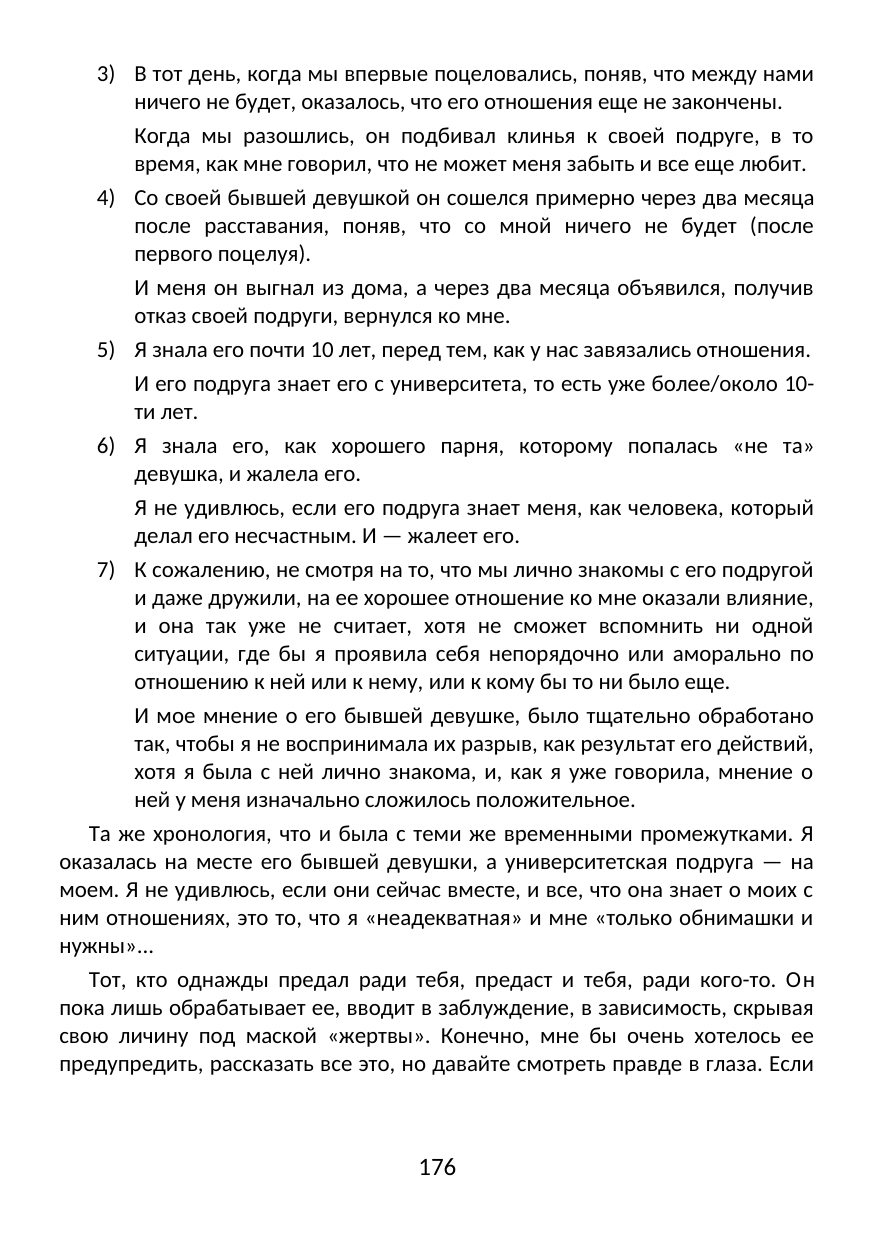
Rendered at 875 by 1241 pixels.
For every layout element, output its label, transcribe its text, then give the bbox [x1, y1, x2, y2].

text Та же хронология, что и была с теми же временными промежутками. Я оказалась на месте его бывшей девушки, а университетская подруга — на моем. Я не удивлюсь, если они сейчас вместе, и все, что она знает о моих с ним отношениях, это то, что я «неадекватная» и мне «только обнимашки и нужны»... [59, 819, 815, 959]
list Со своей бывшей девушкой он сошелся примерно через два месяца после расставания, поняв, что со мной ничего не будет (после первого поцелуя). [97, 183, 815, 267]
list Я не удивлюсь, если его подруга знает меня, как человека, который делал его несчастным. И — жалеет его. [97, 493, 815, 549]
list В тот день, когда мы впервые поцеловались, поняв, что между нами ничего не будет, оказалось, что его отношения еще не закончены. [97, 59, 815, 115]
list К сожалению, не смотря на то, что мы лично знакомы с его подругой и даже дружили, на ее хорошее отношение ко мне оказали влияние, и она так уже не считает, хотя не сможет вспомнить ни одной ситуации, где бы я проявила себя непорядочно или аморально по отношению к ней или к нему, или к кому бы то ни было еще. [97, 555, 815, 695]
list Я знала его почти 10 лет, перед тем, как у нас завязались отношения. [97, 335, 815, 363]
list Я знала его, как хорошего парня, которому попалась «не та» девушка, и жалела его. [97, 431, 815, 487]
list Когда мы разошлись, он подбивал клинья к своей подруге, в то время, как мне говорил, что не может меня забыть и все еще любит. [97, 121, 815, 177]
text Тот, кто однажды предал ради тебя, предаст и тебя, ради кого-то. Он пока лишь обрабатывает ее, вводит в заблуждение, в зависимость, скрывая свою личину под маской «жертвы». Конечно, мне бы очень хотелось ее предупредить, рассказать все это, но давайте смотреть правде в глаза. Если [59, 965, 815, 1077]
list И его подруга знает его с университета, то есть уже более/около 10-ти лет. [97, 369, 815, 425]
list И мое мнение о его бывшей девушке, было тщательно обработано так, чтобы я не воспринимала их разрыв, как результат его действий, хотя я была с ней лично знакома, и, как я уже говорила, мнение о ней у меня изначально сложилось положительное. [97, 701, 815, 813]
list И меня он выгнал из дома, а через два месяца объявился, получив отказ своей подруги, вернулся ко мне. [97, 273, 815, 329]
